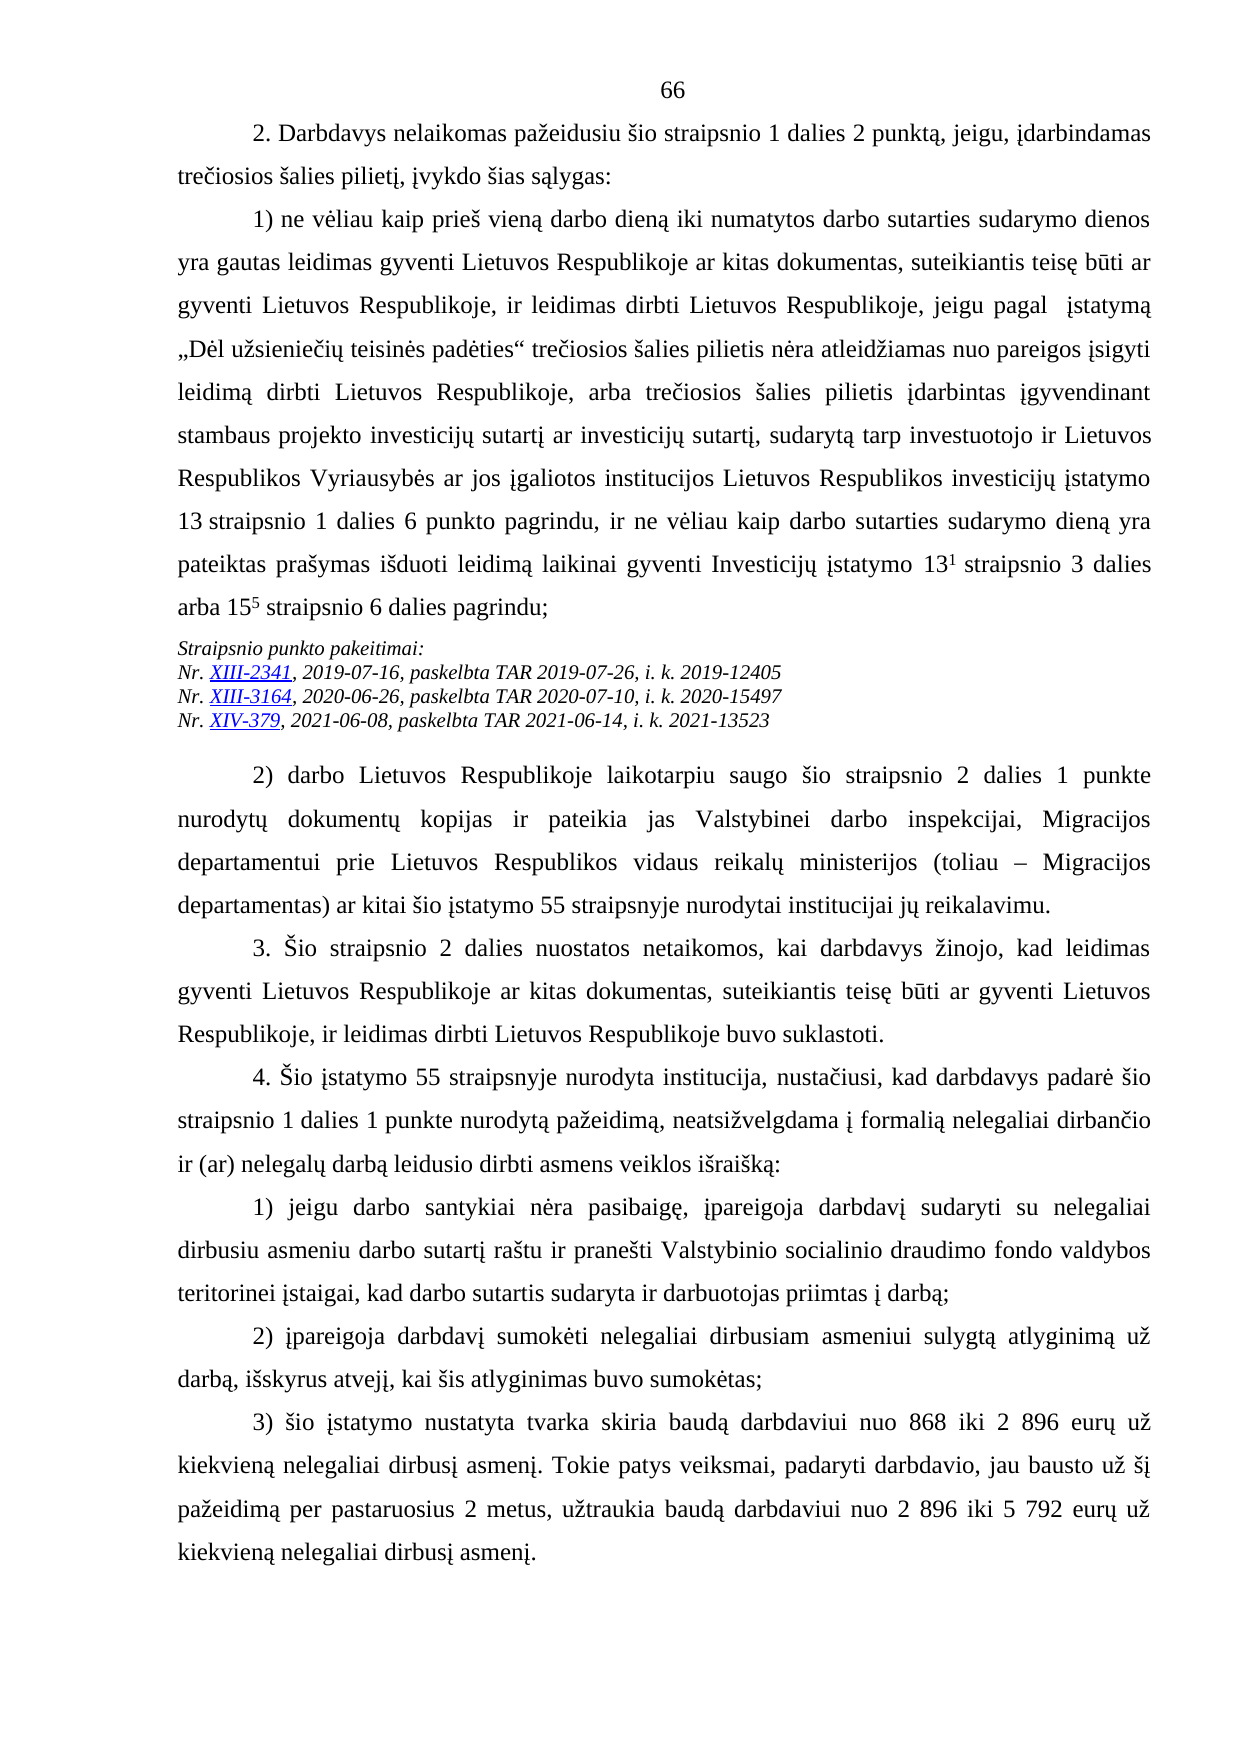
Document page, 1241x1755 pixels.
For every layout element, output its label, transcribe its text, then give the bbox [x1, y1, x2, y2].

text 3) šio įstatymo nustatyta tvarka skiria baudą darbdaviui nuo 868 iki 2 896 eurų už kiekvieną nelegaliai dirbusį asmenį. Tokie patys veiksmai, padaryti darbdavio, jau bausto už šį pažeidimą per pastaruosius 2 metus, užtraukia baudą darbdaviui nuo 2 896 iki 5 792 eurų už kiekvieną nelegaliai dirbusį asmenį. [177, 1407, 1152, 1566]
text 2. Darbdavys nelaikomas pažeidusiu šio straipsnio 1 dalies 2 punktą, jeigu, įdarbindamas trečiosios šalies pilietį, įvykdo šias sąlygas: [177, 118, 1152, 190]
text 3. Šio straipsnio 2 dalies nuostatos netaikomos, kai darbdavys žinojo, kad leidimas gyventi Lietuvos Respublikoje ar kitas dokumentas, suteikiantis teisę būti ar gyventi Lietuvos Respublikoje, ir leidimas dirbti Lietuvos Respublikoje buvo suklastoti. [177, 933, 1152, 1048]
text 4. Šio įstatymo 55 straipsnyje nurodyta institucija, nustačiusi, kad darbdavys padarė šio straipsnio 1 dalies 1 punkte nurodytą pažeidimą, neatsižvelgdama į formalią nelegaliai dirbančio ir (ar) nelegalų darbą leidusio dirbti asmens veiklos išraišką: [177, 1062, 1152, 1177]
text 1) ne vėliau kaip prieš vieną darbo dieną iki numatytos darbo sutarties sudarymo dienos yra gautas leidimas gyventi Lietuvos Respublikoje ar kitas dokumentas, suteikiantis teisę būti ar gyventi Lietuvos Respublikoje, ir leidimas dirbti Lietuvos Respublikoje, jeigu pagal įstatymą „Dėl užsieniečių teisinės padėties“ trečiosios šalies pilietis nėra atleidžiamas nuo pareigos įsigyti leidimą dirbti Lietuvos Respublikoje, arba trečiosios šalies pilietis įdarbintas įgyvendinant stambaus projekto investicijų sutartį ar investicijų sutartį, sudarytą tarp investuotojo ir Lietuvos Respublikos Vyriausybės ar jos įgaliotos institucijos Lietuvos Respublikos investicijų įstatymo 13 straipsnio 1 dalies 6 punkto pagrindu, ir ne vėliau kaip darbo sutarties sudarymo dieną yra pateiktas prašymas išduoti leidimą laikinai gyventi Investicijų įstatymo 131 straipsnio 3 dalies arba 155 straipsnio 6 dalies pagrindu; [177, 204, 1152, 621]
text 1) jeigu darbo santykiai nėra pasibaigę, įpareigoja darbdavį sudaryti su nelegaliai dirbusiu asmeniu darbo sutartį raštu ir pranešti Valstybinio socialinio draudimo fondo valdybos teritorinei įstaigai, kad darbo sutartis sudaryta ir darbuotojas priimtas į darbą; [177, 1192, 1152, 1307]
text 2) įpareigoja darbdavį sumokėti nelegaliai dirbusiam asmeniui sulygtą atlyginimą už darbą, išskyrus atvejį, kai šis atlyginimas buvo sumokėtas; [177, 1321, 1152, 1393]
text Straipsnio punkto pakeitimai: [177, 636, 1152, 660]
text Nr. XIV-379, 2021-06-08, paskelbta TAR 2021-06-14, i. k. 2021-13523 [177, 708, 1152, 732]
text Nr. XIII-3164, 2020-06-26, paskelbta TAR 2020-07-10, i. k. 2020-15497 [177, 684, 1152, 708]
text 2) darbo Lietuvos Respublikoje laikotarpiu saugo šio straipsnio 2 dalies 1 punkte nurodytų dokumentų kopijas ir pateikia jas Valstybinei darbo inspekcijai, Migracijos departamentui prie Lietuvos Respublikos vidaus reikalų ministerijos (toliau – Migracijos departamentas) ar kitai šio įstatymo 55 straipsnyje nurodytai institucijai jų reikalavimu. [177, 761, 1152, 919]
text Nr. XIII-2341, 2019-07-16, paskelbta TAR 2019-07-26, i. k. 2019-12405 [177, 660, 1152, 684]
